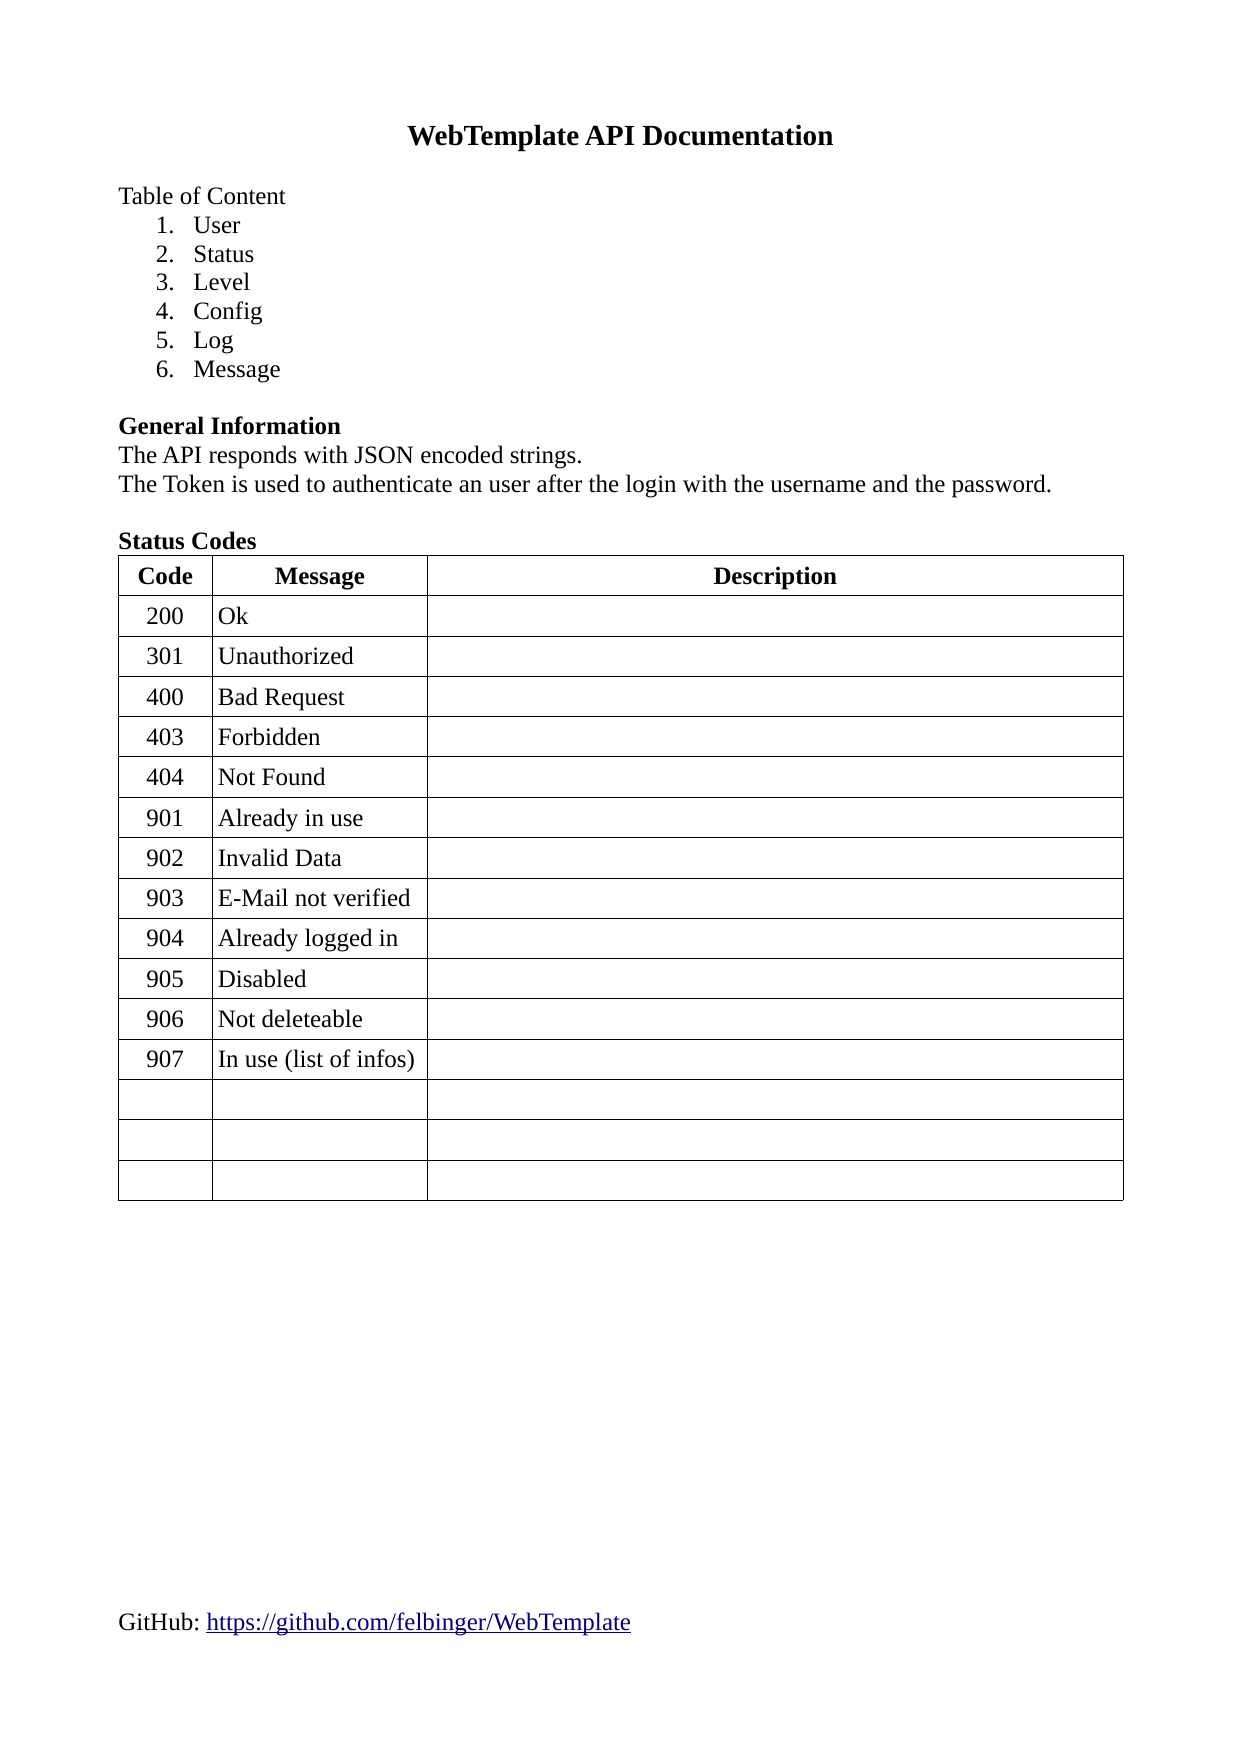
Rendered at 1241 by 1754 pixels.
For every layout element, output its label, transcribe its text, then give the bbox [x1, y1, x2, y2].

table_cell [428, 596, 1123, 636]
table_cell 905 [119, 959, 212, 998]
table_cell [428, 798, 1123, 837]
text The API responds with JSON encoded strings. [118, 440, 1122, 469]
table_cell Bad Request [213, 677, 427, 716]
table_cell Not deleteable [213, 999, 427, 1039]
table_cell [428, 1161, 1123, 1200]
text General Information [118, 411, 1122, 440]
table_cell 907 [119, 1040, 212, 1079]
table_cell E-Mail not verified [213, 879, 427, 918]
table_cell [428, 1080, 1123, 1119]
table_cell 903 [119, 879, 212, 918]
table_cell [428, 637, 1123, 676]
table_cell Disabled [213, 959, 427, 998]
table_cell [428, 919, 1123, 958]
table_cell 403 [119, 717, 212, 756]
table_cell [428, 1120, 1123, 1159]
table_cell 400 [119, 677, 212, 716]
table_header Message [213, 556, 427, 595]
table_cell Invalid Data [213, 838, 427, 877]
table_cell [428, 879, 1123, 918]
table_cell 404 [119, 757, 212, 797]
table_cell 904 [119, 919, 212, 958]
table_cell [428, 838, 1123, 877]
table_cell [428, 677, 1123, 716]
table_cell Unauthorized [213, 637, 427, 676]
list Log [156, 325, 1122, 354]
table_cell In use (list of infos) [213, 1040, 427, 1079]
table_cell [428, 1040, 1123, 1079]
table_cell [428, 757, 1123, 797]
list User [156, 210, 1122, 239]
text Table of Content [118, 181, 1122, 210]
table_cell [119, 1161, 212, 1200]
table_cell Not Found [213, 757, 427, 797]
table_cell 906 [119, 999, 212, 1039]
table_cell [213, 1120, 427, 1159]
list Level [156, 267, 1122, 296]
table_cell [213, 1080, 427, 1119]
table_cell Ok [213, 596, 427, 636]
table_cell Already in use [213, 798, 427, 837]
text The Token is used to authenticate an user after the login with the username and the password. [118, 469, 1122, 497]
table_cell [428, 717, 1123, 756]
table_header Code [119, 556, 212, 595]
table_cell 200 [119, 596, 212, 636]
table_cell Already logged in [213, 919, 427, 958]
list Config [156, 296, 1122, 325]
table_cell [428, 999, 1123, 1039]
table_cell 902 [119, 838, 212, 877]
table_cell 301 [119, 637, 212, 676]
table_cell [119, 1080, 212, 1119]
table_cell [213, 1161, 427, 1200]
list Status [156, 239, 1122, 267]
table_cell 901 [119, 798, 212, 837]
list Message [156, 354, 1122, 382]
table_cell [428, 959, 1123, 998]
table_cell Forbidden [213, 717, 427, 756]
table_header Description [428, 556, 1123, 595]
text Status Codes [118, 526, 1122, 555]
table_cell [119, 1120, 212, 1159]
